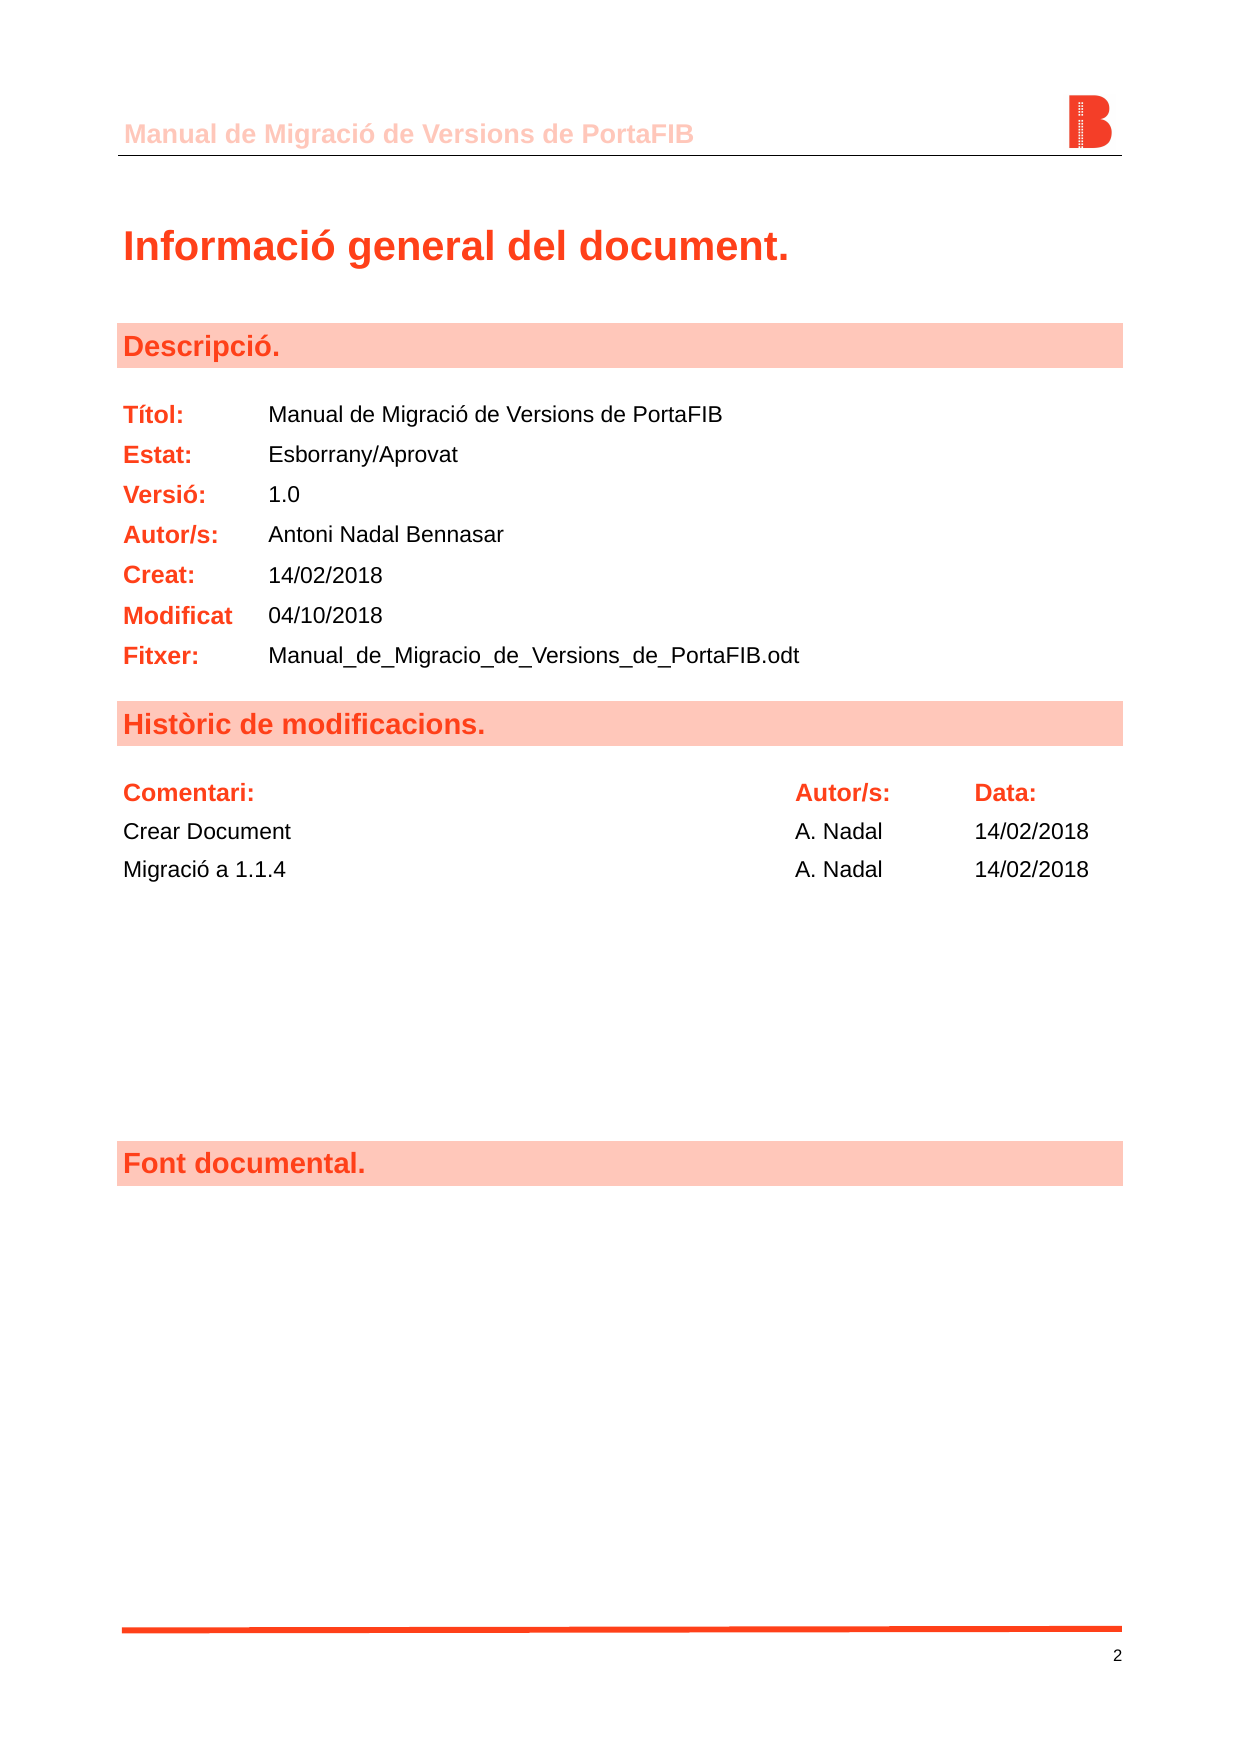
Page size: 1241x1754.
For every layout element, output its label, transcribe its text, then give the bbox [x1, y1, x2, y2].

table_cell [969, 1001, 1123, 1039]
table_cell Creat: [117, 555, 262, 595]
table_cell Històric de modificacions. [117, 701, 1123, 746]
table_cell Autor/s: [117, 515, 262, 555]
table_cell Títol: [117, 394, 262, 434]
table_cell Manual_de_Migracio_de_Versions_de_PortaFIB.odt [262, 635, 1123, 675]
table_cell [789, 1001, 969, 1039]
table_cell A. Nadal [789, 850, 969, 888]
table_cell A. Nadal [789, 812, 969, 850]
table_cell [969, 1077, 1123, 1115]
table_cell [117, 1001, 789, 1039]
table_cell [969, 926, 1123, 963]
table_cell Manual de Migració de Versions de PortaFIB [262, 394, 1123, 434]
picture [1063, 94, 1117, 150]
table_cell [117, 1039, 789, 1077]
table_cell [117, 1186, 1123, 1211]
table_header Informació general del document. [117, 216, 1123, 323]
table_cell [117, 368, 1123, 394]
table_cell [117, 1211, 1123, 1249]
table_cell [969, 964, 1123, 1001]
table_cell [117, 746, 1123, 772]
table_cell [969, 888, 1123, 926]
table_cell 14/02/2018 [262, 555, 1123, 595]
table_cell [117, 1249, 1123, 1289]
table_cell [789, 1077, 969, 1115]
table_cell Font documental. [117, 1141, 1123, 1186]
table_cell 04/10/2018 [262, 595, 1123, 635]
table_cell Antoni Nadal Bennasar [262, 515, 1123, 555]
table_cell Esborrany/Aprovat [262, 434, 1123, 474]
table_cell [117, 926, 789, 963]
table_cell [789, 1039, 969, 1077]
table_cell [117, 1115, 1123, 1141]
table_cell [969, 1039, 1123, 1077]
table_cell Autor/s: [789, 772, 969, 812]
table_cell [117, 888, 789, 926]
table_cell Fitxer: [117, 635, 262, 675]
table_cell 14/02/2018 [969, 850, 1123, 888]
table_cell Data: [969, 772, 1123, 812]
table_cell [117, 1327, 1123, 1365]
table_cell Modificat [117, 595, 262, 635]
table_cell [117, 1289, 1123, 1327]
table_cell [117, 1077, 789, 1115]
table_cell [789, 964, 969, 1001]
table_cell [117, 964, 789, 1001]
table_cell 14/02/2018 [969, 812, 1123, 850]
table_cell [789, 888, 969, 926]
table_cell Estat: [117, 434, 262, 474]
table_cell Descripció. [117, 323, 1123, 368]
table_cell Versió: [117, 474, 262, 514]
table_cell [117, 675, 1123, 701]
table_cell Migració a 1.1.4 [117, 850, 789, 888]
table_cell Comentari: [117, 772, 789, 812]
table_cell 1.0 [262, 474, 1123, 514]
table_cell Crear Document [117, 812, 789, 850]
table_cell [789, 926, 969, 963]
